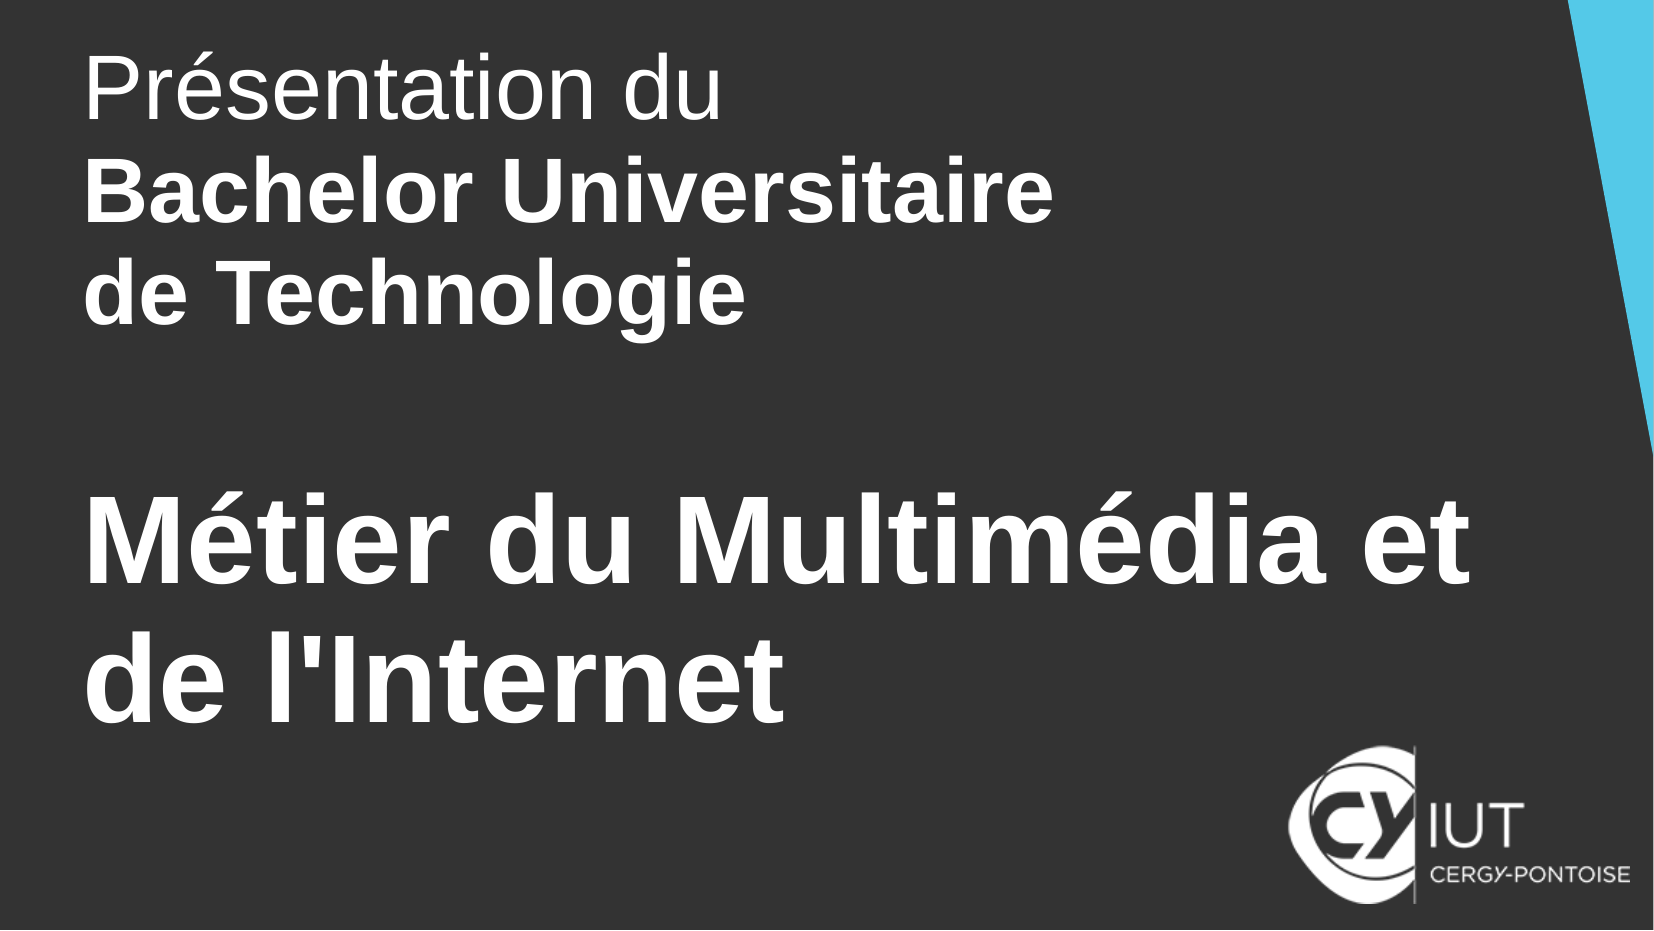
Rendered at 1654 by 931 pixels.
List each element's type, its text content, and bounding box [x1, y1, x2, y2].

text_box [1567, 0, 1654, 461]
picture [1284, 744, 1630, 904]
title Présentation du Bachelor Universitaire de Technologie Métier du Multimédia et de l'Internet [82, 36, 1571, 750]
